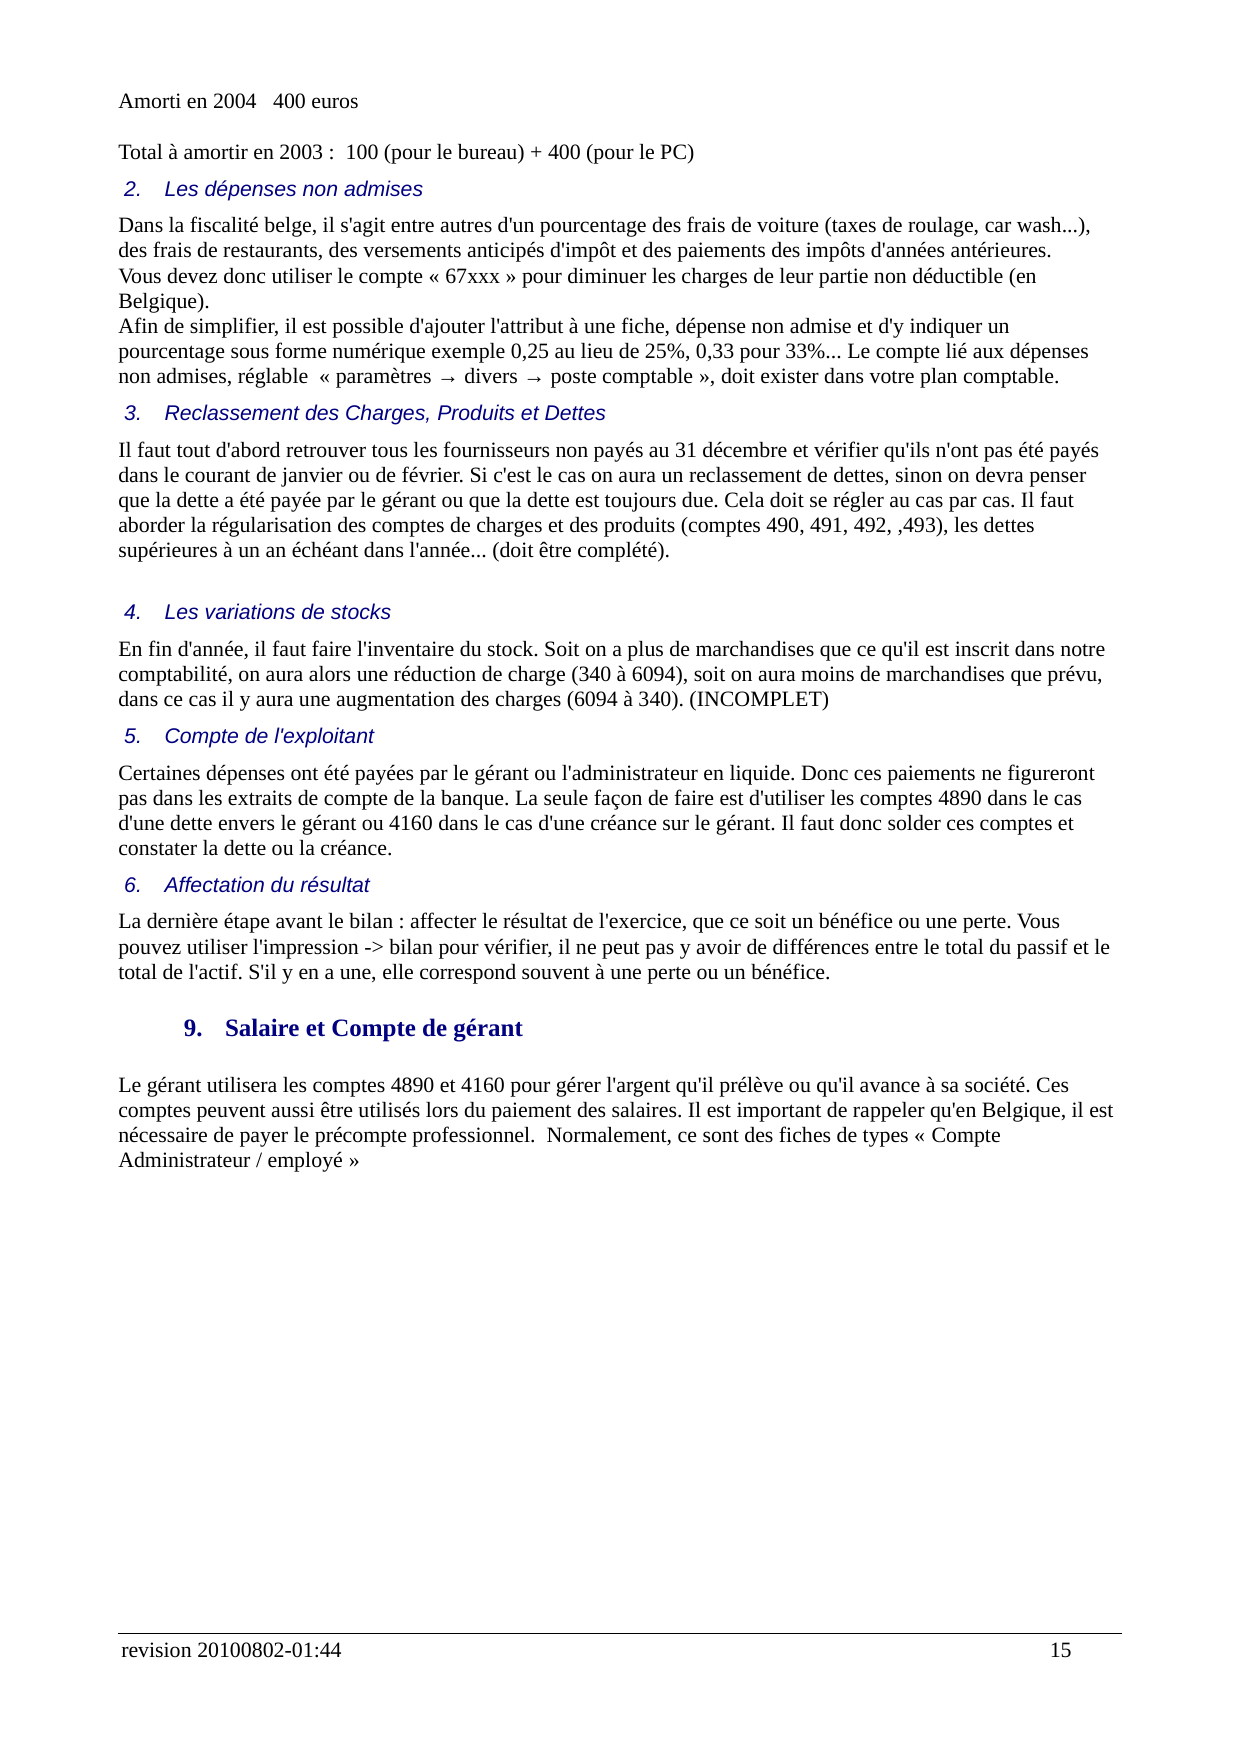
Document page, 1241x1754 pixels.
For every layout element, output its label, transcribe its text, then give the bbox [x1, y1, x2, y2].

text Amorti en 2004 400 euros [118, 88, 1122, 114]
text Il faut tout d'abord retrouver tous les fournisseurs non payés au 31 décembre et vérifier qu'ils n'ont pas été payés dans le courant de janvier ou de février. Si c'est le cas on aura un reclassement de dettes, sinon on devra penser que la dette a été payée par le gérant ou que la dette est toujours due. Cela doit se régler au cas par cas. Il faut aborder la régularisation des comptes de charges et des produits (comptes 490, 491, 492, ,493), les dettes supérieures à un an échéant dans l'année... (doit être complété). [118, 437, 1122, 563]
text Afin de simplifier, il est possible d'ajouter l'attribut à une fiche, dépense non admise et d'y indiquer un pourcentage sous forme numérique exemple 0,25 au lieu de 25%, 0,33 pour 33%... Le compte lié aux dépenses non admises, réglable « paramètres → divers → poste comptable », doit exister dans votre plan comptable. [118, 313, 1122, 389]
text Dans la fiscalité belge, il s'agit entre autres d'un pourcentage des frais de voiture (taxes de roulage, car wash...), des frais de restaurants, des versements anticipés d'impôt et des paiements des impôts d'années antérieures. [118, 212, 1122, 263]
text Certaines dépenses ont été payées par le gérant ou l'administrateur en liquide. Donc ces paiements ne figureront pas dans les extraits de compte de la banque. La seule façon de faire est d'utiliser les comptes 4890 dans le cas d'une dette envers le gérant ou 4160 dans le cas d'une créance sur le gérant. Il faut donc solder ces comptes et constater la dette ou la créance. [118, 759, 1122, 860]
text En fin d'année, il faut faire l'inventaire du stock. Soit on a plus de marchandises que ce qu'il est inscrit dans notre comptabilité, on aura alors une réduction de charge (340 à 6094), soit on aura moins de marchandises que prévu, dans ce cas il y aura une augmentation des charges (6094 à 340). (INCOMPLET) [118, 636, 1122, 712]
text Vous devez donc utiliser le compte « 67xxx » pour diminuer les charges de leur partie non déductible (en Belgique). [118, 263, 1122, 313]
subtitle Les variations de stocks [118, 600, 1122, 624]
text Total à amortir en 2003 : 100 (pour le bureau) + 400 (pour le PC) [118, 139, 1122, 164]
text Le gérant utilisera les comptes 4890 et 4160 pour gérer l'argent qu'il prélève ou qu'il avance à sa société. Ces comptes peuvent aussi être utilisés lors du paiement des salaires. Il est important de rappeler qu'en Belgique, il est nécessaire de payer le précompte professionnel. Normalement, ce sont des fiches de types « Compte Administrateur / employé » [118, 1072, 1122, 1173]
text La dernière étape avant le bilan : affecter le résultat de l'exercice, que ce soit un bénéfice ou une perte. Vous pouvez utiliser l'impression -> bilan pour vérifier, il ne peut pas y avoir de différences entre le total du passif et le total de l'actif. S'il y en a une, elle correspond souvent à une perte ou un bénéfice. [118, 908, 1122, 984]
subtitle Compte de l'exploitant [118, 723, 1122, 748]
subtitle Reclassement des Charges, Produits et Dettes [118, 400, 1122, 425]
subtitle Affectation du résultat [118, 872, 1122, 897]
subtitle Les dépenses non admises [118, 176, 1122, 200]
subtitle Salaire et Compte de gérant [177, 1013, 1122, 1042]
